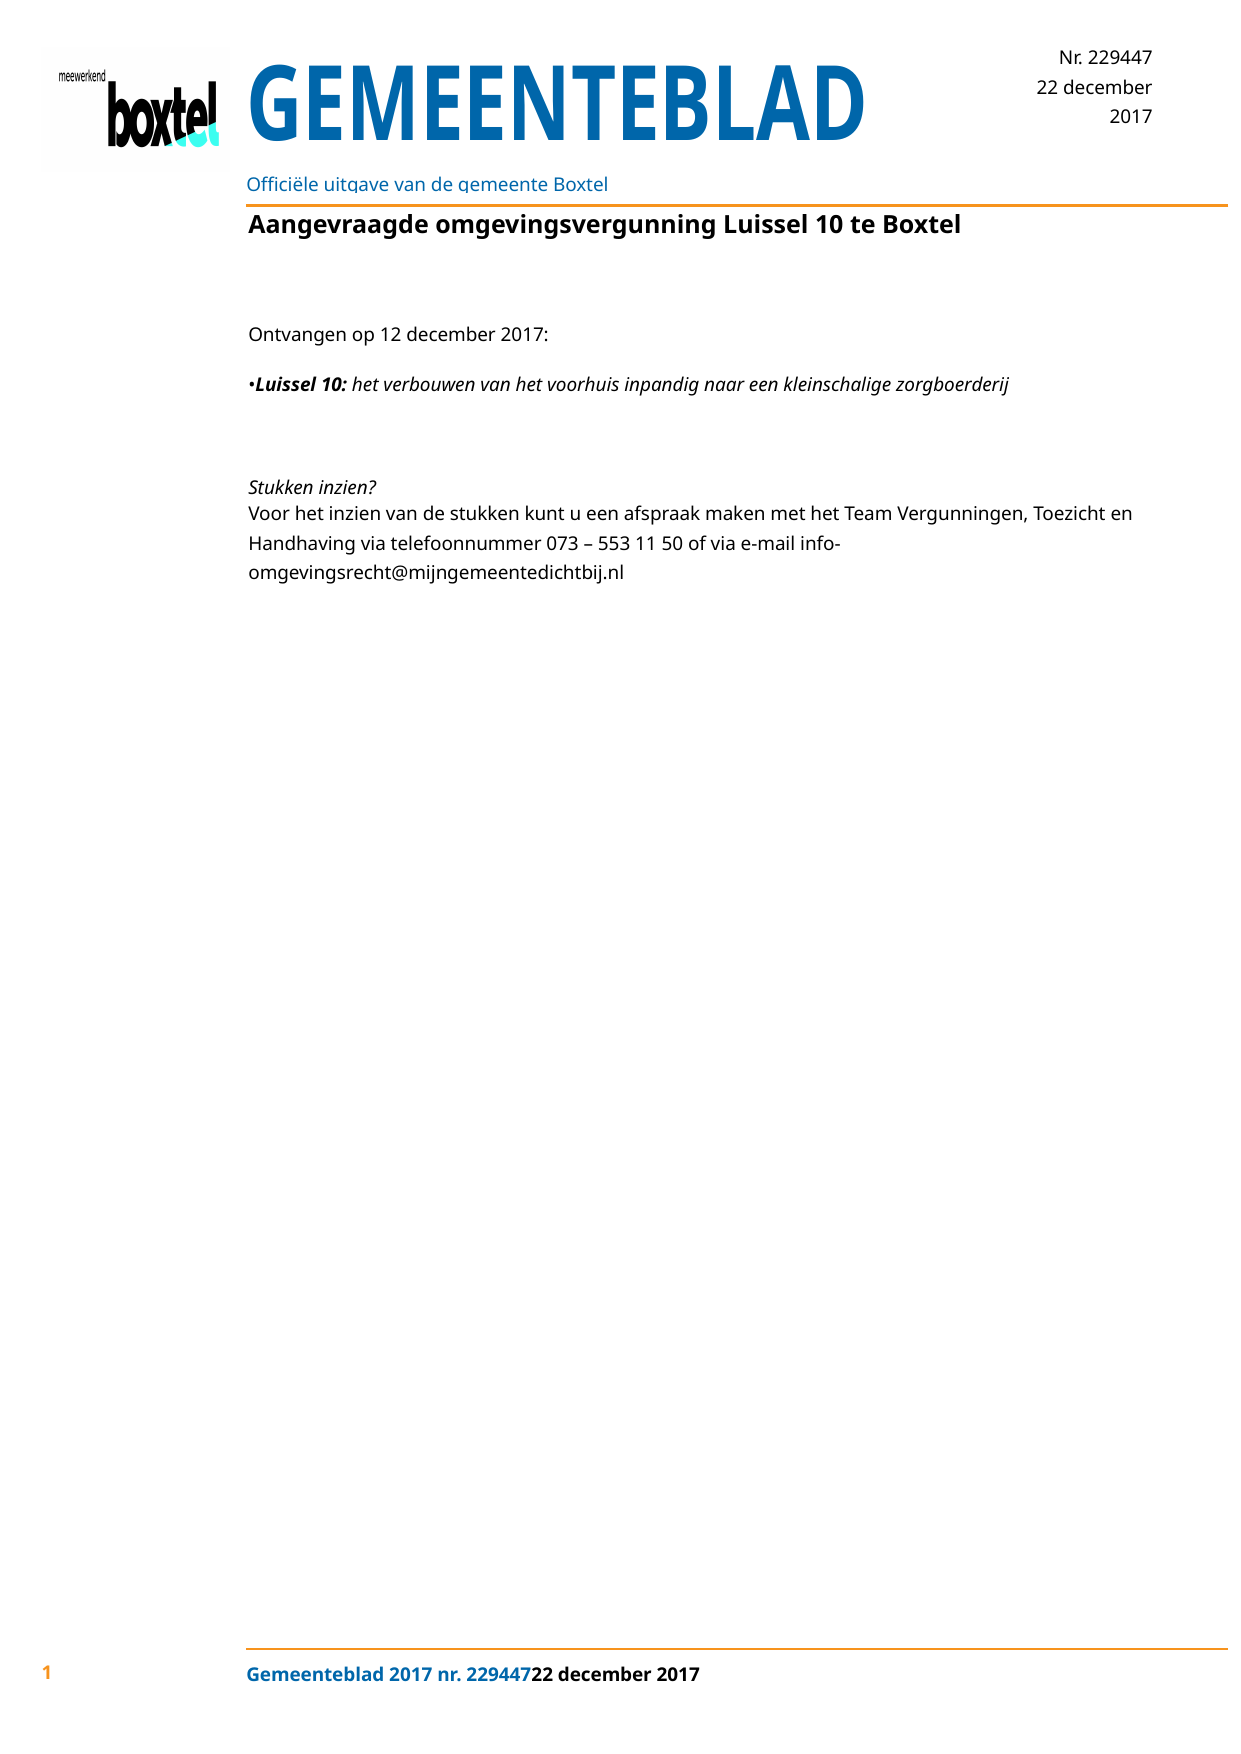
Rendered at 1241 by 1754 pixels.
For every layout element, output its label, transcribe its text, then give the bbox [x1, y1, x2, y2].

text Voor het inzien van de stukken kunt u een afspraak maken met het Team Vergunningen, Toezicht en Handhaving via telefoonnummer 073 – 553 11 50 of via e-mail info-omgevingsrecht@mijngemeentedichtbij.nl [248, 500, 1152, 585]
text Stukken inzien? [248, 474, 1152, 500]
text Aangevraagde omgevingsvergunning Luissel 10 te Boxtel [248, 207, 1152, 241]
text •Luissel 10: het verbouwen van het voorhuis inpandig naar een kleinschalige zorgboerderij [248, 371, 1152, 397]
picture [41, 47, 231, 172]
text Ontvangen op 12 december 2017: [248, 321, 1152, 346]
